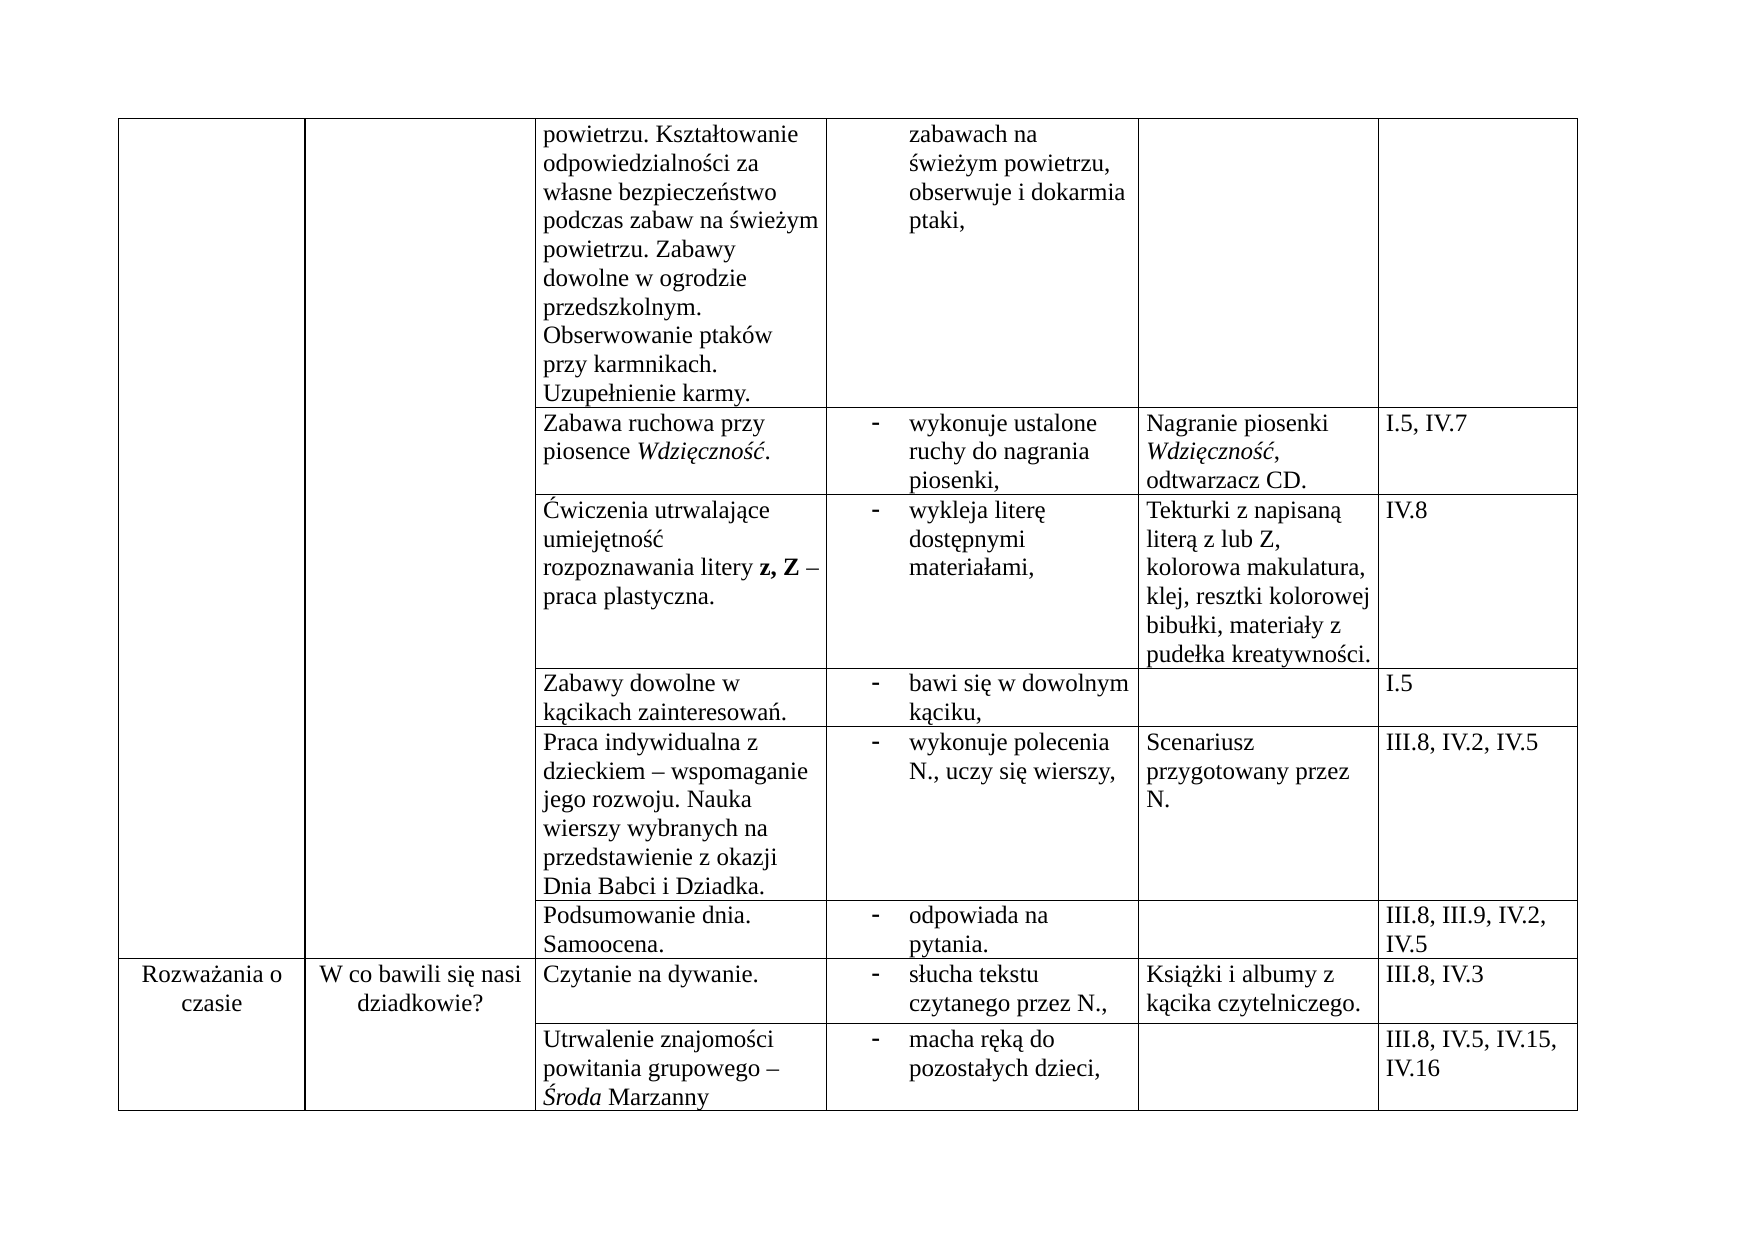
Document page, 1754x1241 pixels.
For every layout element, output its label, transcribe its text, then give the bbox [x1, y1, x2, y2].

table_cell Ćwiczenia utrwalające umiejętność rozpoznawania litery z, Z – praca plastyczna. [536, 495, 826, 667]
table_cell Zabawa ruchowa przy piosence Wdzięczność. [536, 408, 826, 494]
table_cell bawi się w dowolnym kąciku, [827, 669, 1138, 726]
table_cell I.5 [1379, 669, 1577, 726]
table_cell Scenariusz przygotowany przez N. [1139, 727, 1378, 899]
table_cell W co bawili się nasi dziadkowie? [306, 959, 535, 1110]
table_cell powietrzu. Kształtowanie odpowiedzialności za własne bezpieczeństwo podczas zabaw na świeżym powietrzu. Zabawy dowolne w ogrodzie przedszkolnym. Obserwowanie ptaków przy karmnikach. Uzupełnienie karmy. [536, 119, 826, 407]
table_cell [1139, 669, 1378, 726]
table_cell Rozważania o czasie [119, 959, 304, 1110]
table_cell [1139, 1024, 1378, 1110]
table_cell wykonuje polecenia N., uczy się wierszy, [827, 727, 1138, 899]
table_cell III.8, IV.2, IV.5 [1379, 727, 1577, 899]
table_cell wykonuje ustalone ruchy do nagrania piosenki, [827, 408, 1138, 494]
table_cell Utrwalenie znajomości powitania grupowego – Środa Marzanny [536, 1024, 826, 1110]
table_cell III.8, III.9, IV.2, IV.5 [1379, 901, 1577, 958]
table_cell Tekturki z napisaną literą z lub Z, kolorowa makulatura, klej, resztki kolorowej bibułki, materiały z pudełka kreatywności. [1139, 495, 1378, 667]
table_cell wykleja literę dostępnymi materiałami, [827, 495, 1138, 667]
table_cell IV.8 [1379, 495, 1577, 667]
table_cell odpowiada na pytania. [827, 901, 1138, 958]
table_cell III.8, IV.5, IV.15, IV.16 [1379, 1024, 1577, 1110]
table_cell I.5, IV.7 [1379, 408, 1577, 494]
table_cell Podsumowanie dnia. Samoocena. [536, 901, 826, 958]
table_cell Książki i albumy z kącika czytelniczego. [1139, 959, 1378, 1023]
table_cell [1379, 119, 1577, 407]
table_cell Praca indywidualna z dzieckiem – wspomaganie jego rozwoju. Nauka wierszy wybranych na przedstawienie z okazji Dnia Babci i Dziadka. [536, 727, 826, 899]
table_cell [1139, 119, 1378, 407]
table_cell Czytanie na dywanie. [536, 959, 826, 1023]
table_cell Nagranie piosenki Wdzięczność, odtwarzacz CD. [1139, 408, 1378, 494]
table_cell Zabawy dowolne w kącikach zainteresowań. [536, 669, 826, 726]
table_cell zabawach na świeżym powietrzu, obserwuje i dokarmia ptaki, [827, 119, 1138, 407]
table_cell słucha tekstu czytanego przez N., [827, 959, 1138, 1023]
table_cell III.8, IV.3 [1379, 959, 1577, 1023]
table_cell macha ręką do pozostałych dzieci, [827, 1024, 1138, 1110]
table_cell [1139, 901, 1378, 958]
